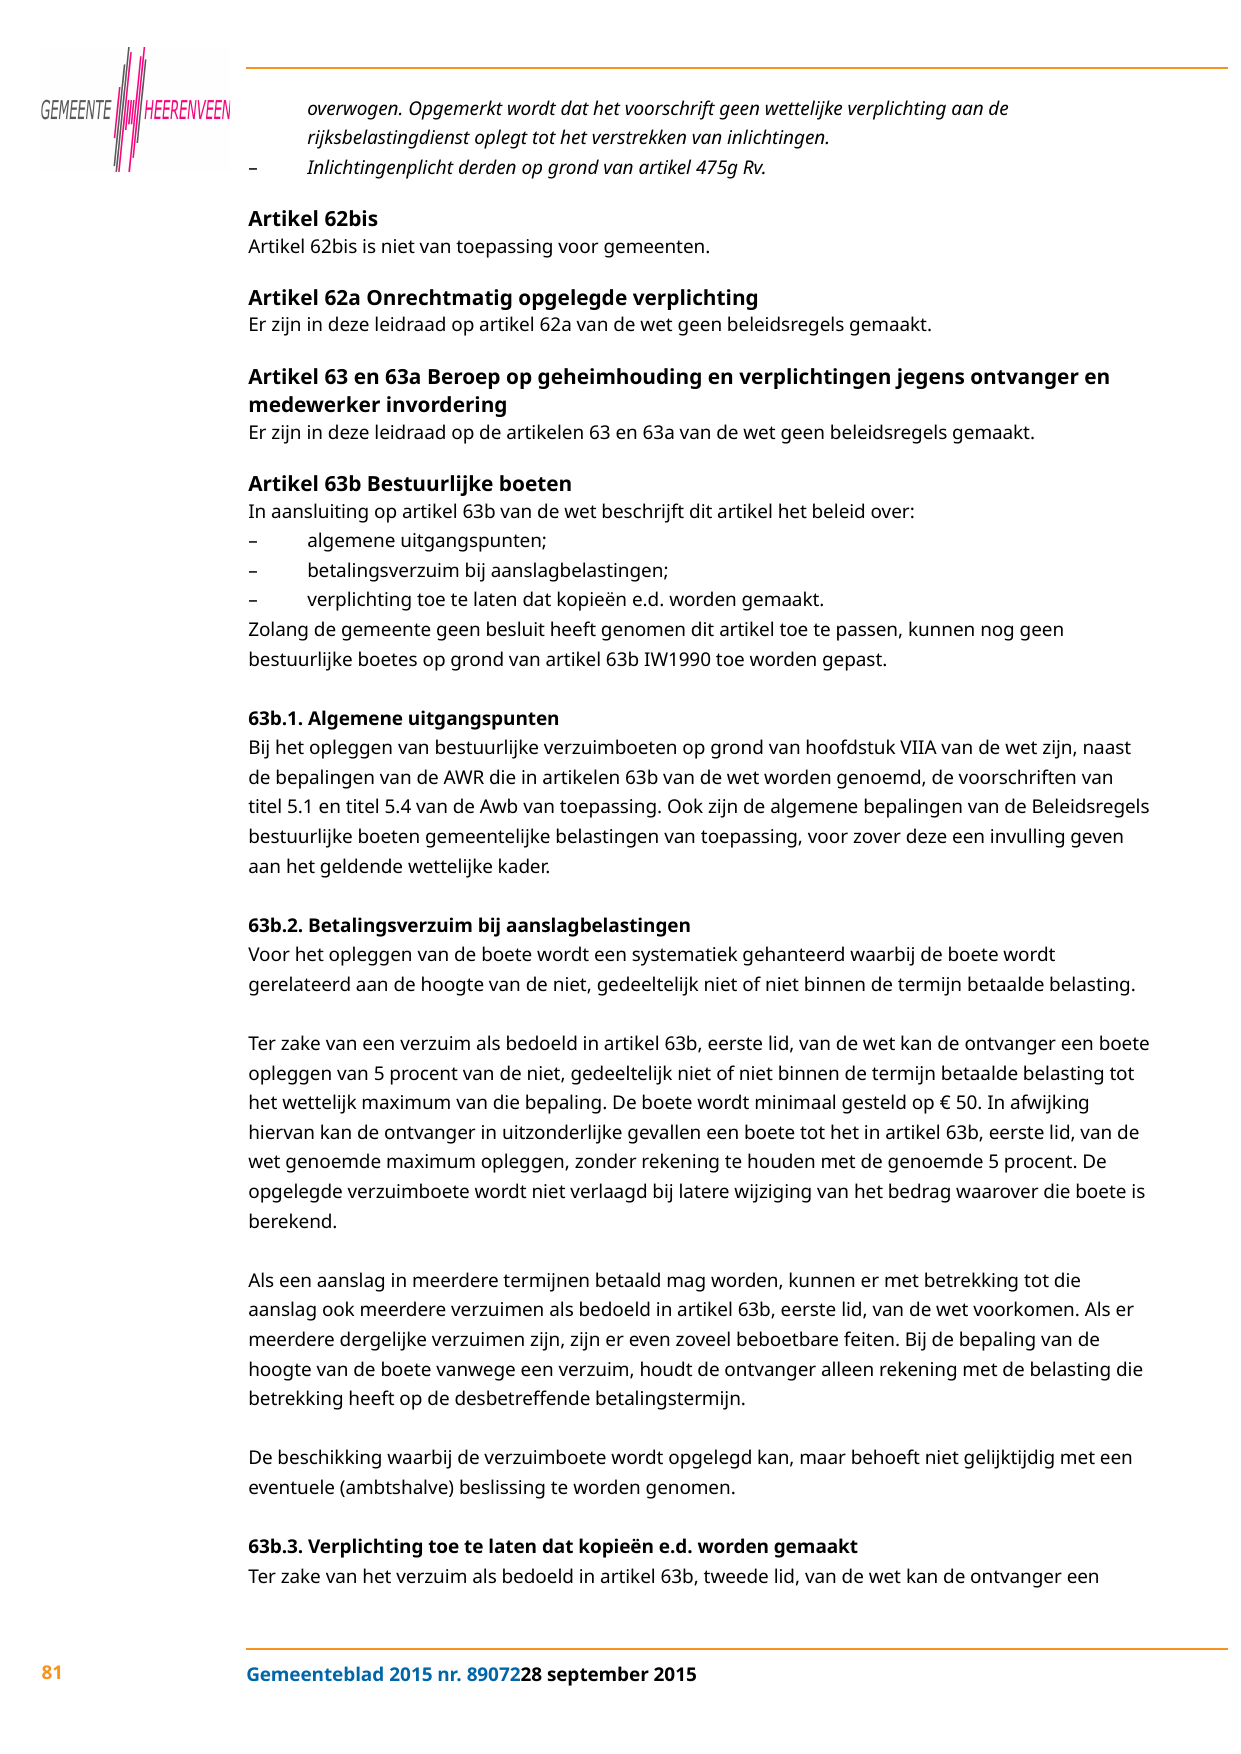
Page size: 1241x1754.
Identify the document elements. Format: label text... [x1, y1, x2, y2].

list betalingsverzuim bij aanslagbelastingen; [248, 557, 1152, 583]
picture [41, 47, 231, 172]
list overwogen. Opgemerkt wordt dat het voorschrift geen wettelijke verplichting aan de rijksbelastingdienst oplegt tot het verstrekken van inlichtingen. [248, 95, 1152, 150]
text Er zijn in deze leidraad op artikel 62a van de wet geen beleidsregels gemaakt. [248, 312, 1152, 337]
list verplichting toe te laten dat kopieën e.d. worden gemaakt. [248, 587, 1152, 612]
text Voor het opleggen van de boete wordt een systematiek gehanteerd waarbij de boete wordt gerelateerd aan de hoogte van de niet, gedeeltelijk niet of niet binnen de termijn betaalde belasting. [248, 942, 1152, 997]
text Ter zake van een verzuim als bedoeld in artikel 63b, eerste lid, van de wet kan de ontvanger een boete opleggen van 5 procent van de niet, gedeeltelijk niet of niet binnen de termijn betaalde belasting tot het wettelijk maximum van die bepaling. De boete wordt minimaal gesteld op € 50. In afwijking hiervan kan de ontvanger in uitzonderlijke gevallen een boete tot het in artikel 63b, eerste lid, van de wet genoemde maximum opleggen, zonder rekening te houden met de genoemde 5 procent. De opgelegde verzuimboete wordt niet verlaagd bij latere wijziging van het bedrag waarover die boete is berekend. [248, 1030, 1152, 1233]
text Artikel 63 en 63a Beroep op geheimhouding en verplichtingen jegens ontvanger en medewerker invordering [248, 362, 1152, 419]
text Artikel 63b Bestuurlijke boeten [248, 469, 1152, 498]
text Bij het opleggen van bestuurlijke verzuimboeten op grond van hoofdstuk VIIA van de wet zijn, naast de bepalingen van de AWR die in artikelen 63b van de wet worden genoemd, de voorschriften van titel 5.1 en titel 5.4 van de Awb van toepassing. Ook zijn de algemene bepalingen van de Beleidsregels bestuurlijke boeten gemeentelijke belastingen van toepassing, voor zover deze een invulling geven aan het geldende wettelijke kader. [248, 734, 1152, 878]
text Artikel 62bis [248, 204, 1152, 233]
text Er zijn in deze leidraad op de artikelen 63 en 63a van de wet geen beleidsregels gemaakt. [248, 419, 1152, 445]
list algemene uitgangspunten; [248, 527, 1152, 553]
text Als een aanslag in meerdere termijnen betaald mag worden, kunnen er met betrekking tot die aanslag ook meerdere verzuimen als bedoeld in artikel 63b, eerste lid, van de wet voorkomen. Als er meerdere dergelijke verzuimen zijn, zijn er even zoveel beboetbare feiten. Bij de bepaling van de hoogte van de boete vanwege een verzuim, houdt de ontvanger alleen rekening met de belasting die betrekking heeft op de desbetreffende betalingstermijn. [248, 1267, 1152, 1411]
text 63b.3. Verplichting toe te laten dat kopieën e.d. worden gemaakt [248, 1533, 1152, 1559]
text Ter zake van het verzuim als bedoeld in artikel 63b, tweede lid, van de wet kan de ontvanger een [248, 1563, 1152, 1588]
text Artikel 62a Onrechtmatig opgelegde verplichting [248, 283, 1152, 312]
text 63b.1. Algemene uitgangspunten [248, 705, 1152, 731]
text In aansluiting op artikel 63b van de wet beschrijft dit artikel het beleid over: [248, 498, 1152, 523]
text Zolang de gemeente geen besluit heeft genomen dit artikel toe te passen, kunnen nog geen bestuurlijke boetes op grond van artikel 63b IW1990 toe worden gepast. [248, 616, 1152, 671]
text 63b.2. Betalingsverzuim bij aanslagbelastingen [248, 912, 1152, 938]
text Artikel 62bis is niet van toepassing voor gemeenten. [248, 233, 1152, 258]
text De beschikking waarbij de verzuimboete wordt opgelegd kan, maar behoeft niet gelijktijdig met een eventuele (ambtshalve) beslissing te worden genomen. [248, 1444, 1152, 1500]
list Inlichtingenplicht derden op grond van artikel 475g Rv. [248, 154, 1152, 180]
